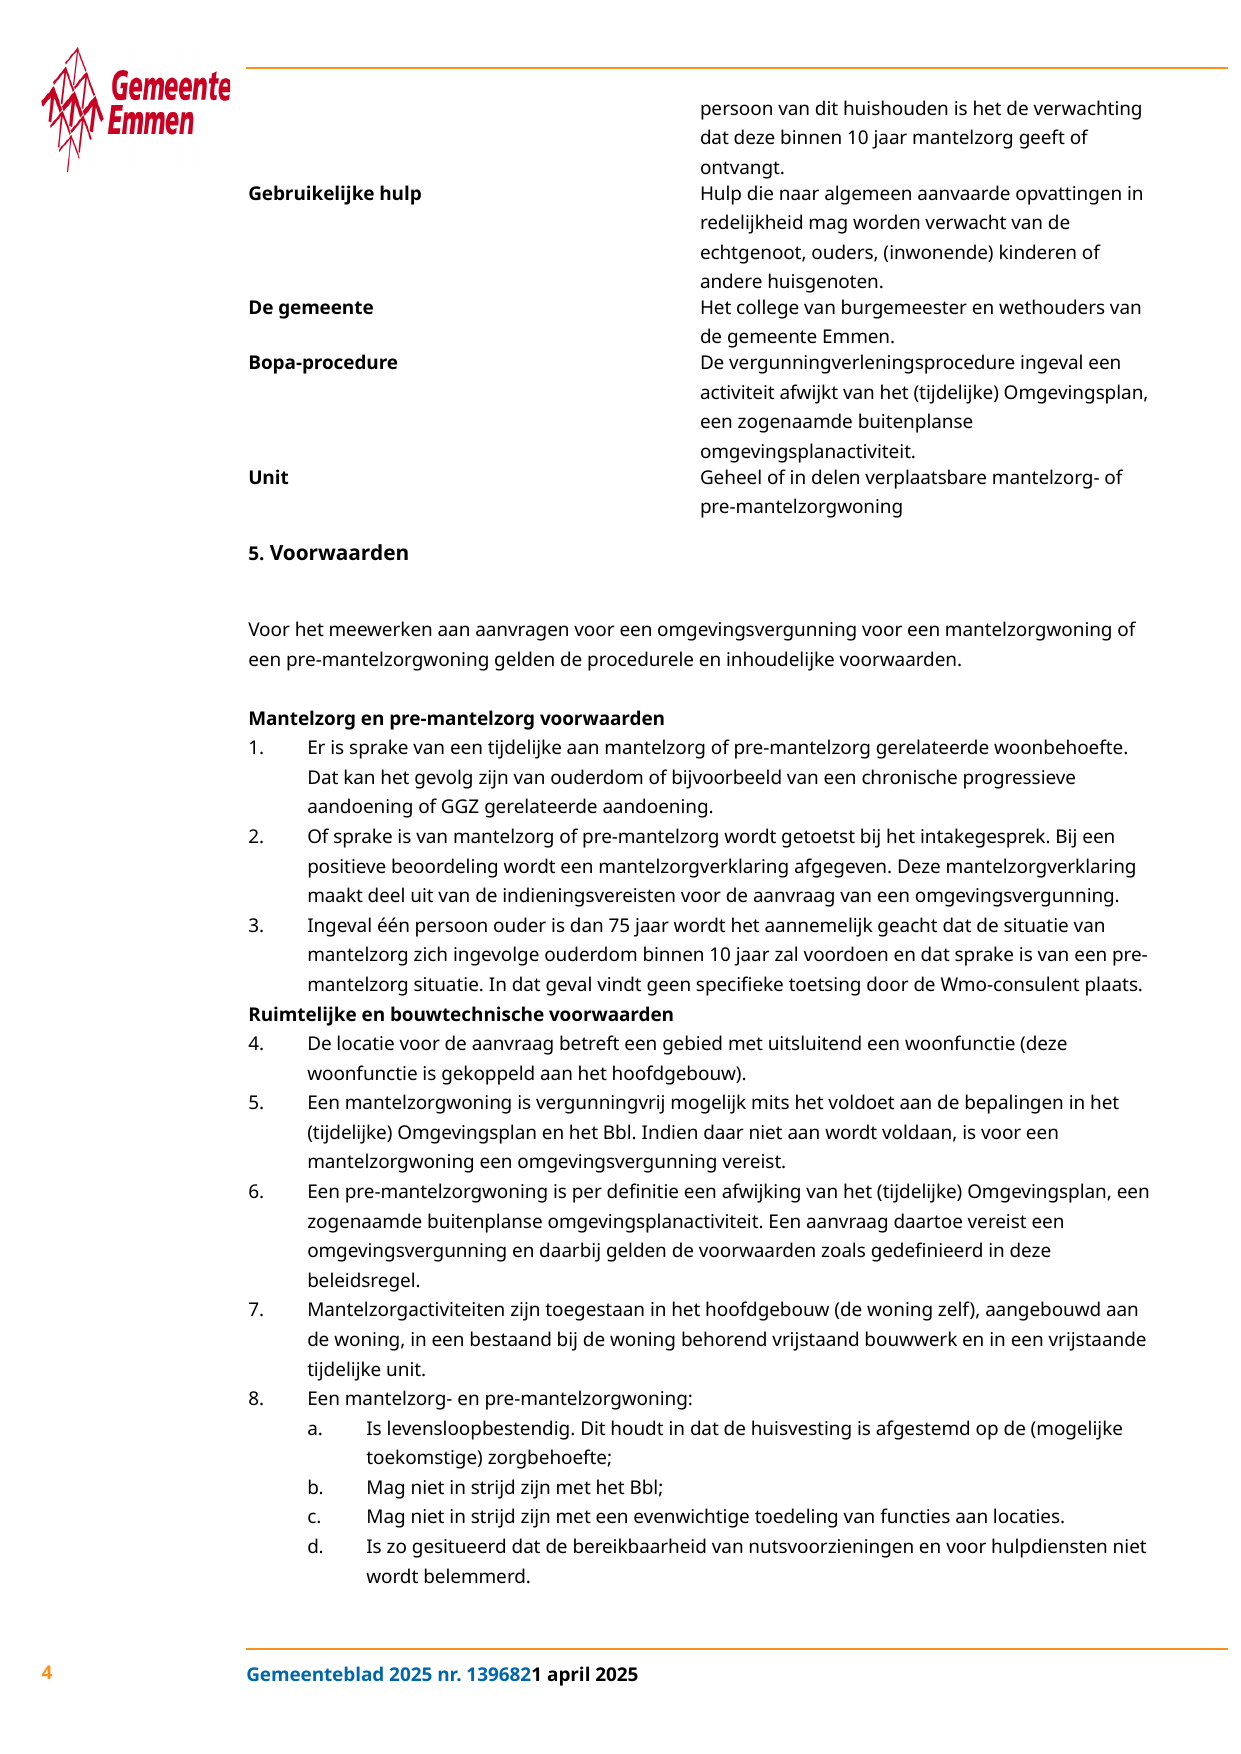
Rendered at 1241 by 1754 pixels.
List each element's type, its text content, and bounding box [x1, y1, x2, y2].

list Is levensloopbestendig. Dit houdt in dat de huisvesting is afgestemd op de (mogelijke toekomstige) zorgbehoefte; [307, 1415, 1152, 1470]
table_cell De gemeente [248, 294, 700, 349]
table_cell [248, 95, 700, 180]
list Mag niet in strijd zijn met een evenwichtige toedeling van functies aan locaties. [307, 1504, 1152, 1529]
list Een mantelzorg- en pre-mantelzorgwoning: [248, 1385, 1152, 1411]
table_cell persoon van dit huishouden is het de verwachting dat deze binnen 10 jaar mantelzorg geeft of ontvangt. [700, 95, 1152, 180]
list Ingeval één persoon ouder is dan 75 jaar wordt het aannemelijk geacht dat de situatie van mantelzorg zich ingevolge ouderdom binnen 10 jaar zal voordoen en dat sprake is van een pre-mantelzorg situatie. In dat geval vindt geen specifieke toetsing door de Wmo-consulent plaats. [248, 912, 1152, 997]
table_cell Het college van burgemeester en wethouders van de gemeente Emmen. [700, 294, 1152, 349]
table_cell Geheel of in delen verplaatsbare mantelzorg- of pre-mantelzorgwoning [700, 464, 1152, 519]
text Ruimtelijke en bouwtechnische voorwaarden [248, 1001, 1152, 1027]
table_cell Unit [248, 464, 700, 519]
list De locatie voor de aanvraag betreft een gebied met uitsluitend een woonfunctie (deze woonfunctie is gekoppeld aan het hoofdgebouw). [248, 1030, 1152, 1086]
list Of sprake is van mantelzorg of pre-mantelzorg wordt getoetst bij het intakegesprek. Bij een positieve beoordeling wordt een mantelzorgverklaring afgegeven. Deze mantelzorgverklaring maakt deel uit van de indieningsvereisten voor de aanvraag van een omgevingsvergunning. [248, 823, 1152, 908]
table_cell Hulp die naar algemeen aanvaarde opvattingen in redelijkheid mag worden verwacht van de echtgenoot, ouders, (inwonende) kinderen of andere huisgenoten. [700, 180, 1152, 294]
text Mantelzorg en pre-mantelzorg voorwaarden [248, 705, 1152, 731]
list Mag niet in strijd zijn met het Bbl; [307, 1474, 1152, 1500]
list Een mantelzorgwoning is vergunningvrij mogelijk mits het voldoet aan de bepalingen in het (tijdelijke) Omgevingsplan en het Bbl. Indien daar niet aan wordt voldaan, is voor een mantelzorgwoning een omgevingsvergunning vereist. [248, 1089, 1152, 1174]
text 5. Voorwaarden [248, 538, 1152, 567]
table_cell Gebruikelijke hulp [248, 180, 700, 294]
table_cell Bopa-procedure [248, 350, 700, 464]
picture [41, 47, 231, 172]
text Voor het meewerken aan aanvragen voor een omgevingsvergunning voor een mantelzorgwoning of een pre-mantelzorgwoning gelden de procedurele en inhoudelijke voorwaarden. [248, 616, 1152, 672]
list Een pre-mantelzorgwoning is per definitie een afwijking van het (tijdelijke) Omgevingsplan, een zogenaamde buitenplanse omgevingsplanactiviteit. Een aanvraag daartoe vereist een omgevingsvergunning en daarbij gelden de voorwaarden zoals gedefinieerd in deze beleidsregel. [248, 1178, 1152, 1293]
table_cell De vergunningverleningsprocedure ingeval een activiteit afwijkt van het (tijdelijke) Omgevingsplan, een zogenaamde buitenplanse omgevingsplanactiviteit. [700, 350, 1152, 464]
list Is zo gesitueerd dat de bereikbaarheid van nutsvoorzieningen en voor hulpdiensten niet wordt belemmerd. [307, 1533, 1152, 1589]
list Mantelzorgactiviteiten zijn toegestaan in het hoofdgebouw (de woning zelf), aangebouwd aan de woning, in een bestaand bij de woning behorend vrijstaand bouwwerk en in een vrijstaande tijdelijke unit. [248, 1297, 1152, 1382]
list Er is sprake van een tijdelijke aan mantelzorg of pre-mantelzorg gerelateerde woonbehoefte. Dat kan het gevolg zijn van ouderdom of bijvoorbeeld van een chronische progressieve aandoening of GGZ gerelateerde aandoening. [248, 734, 1152, 819]
